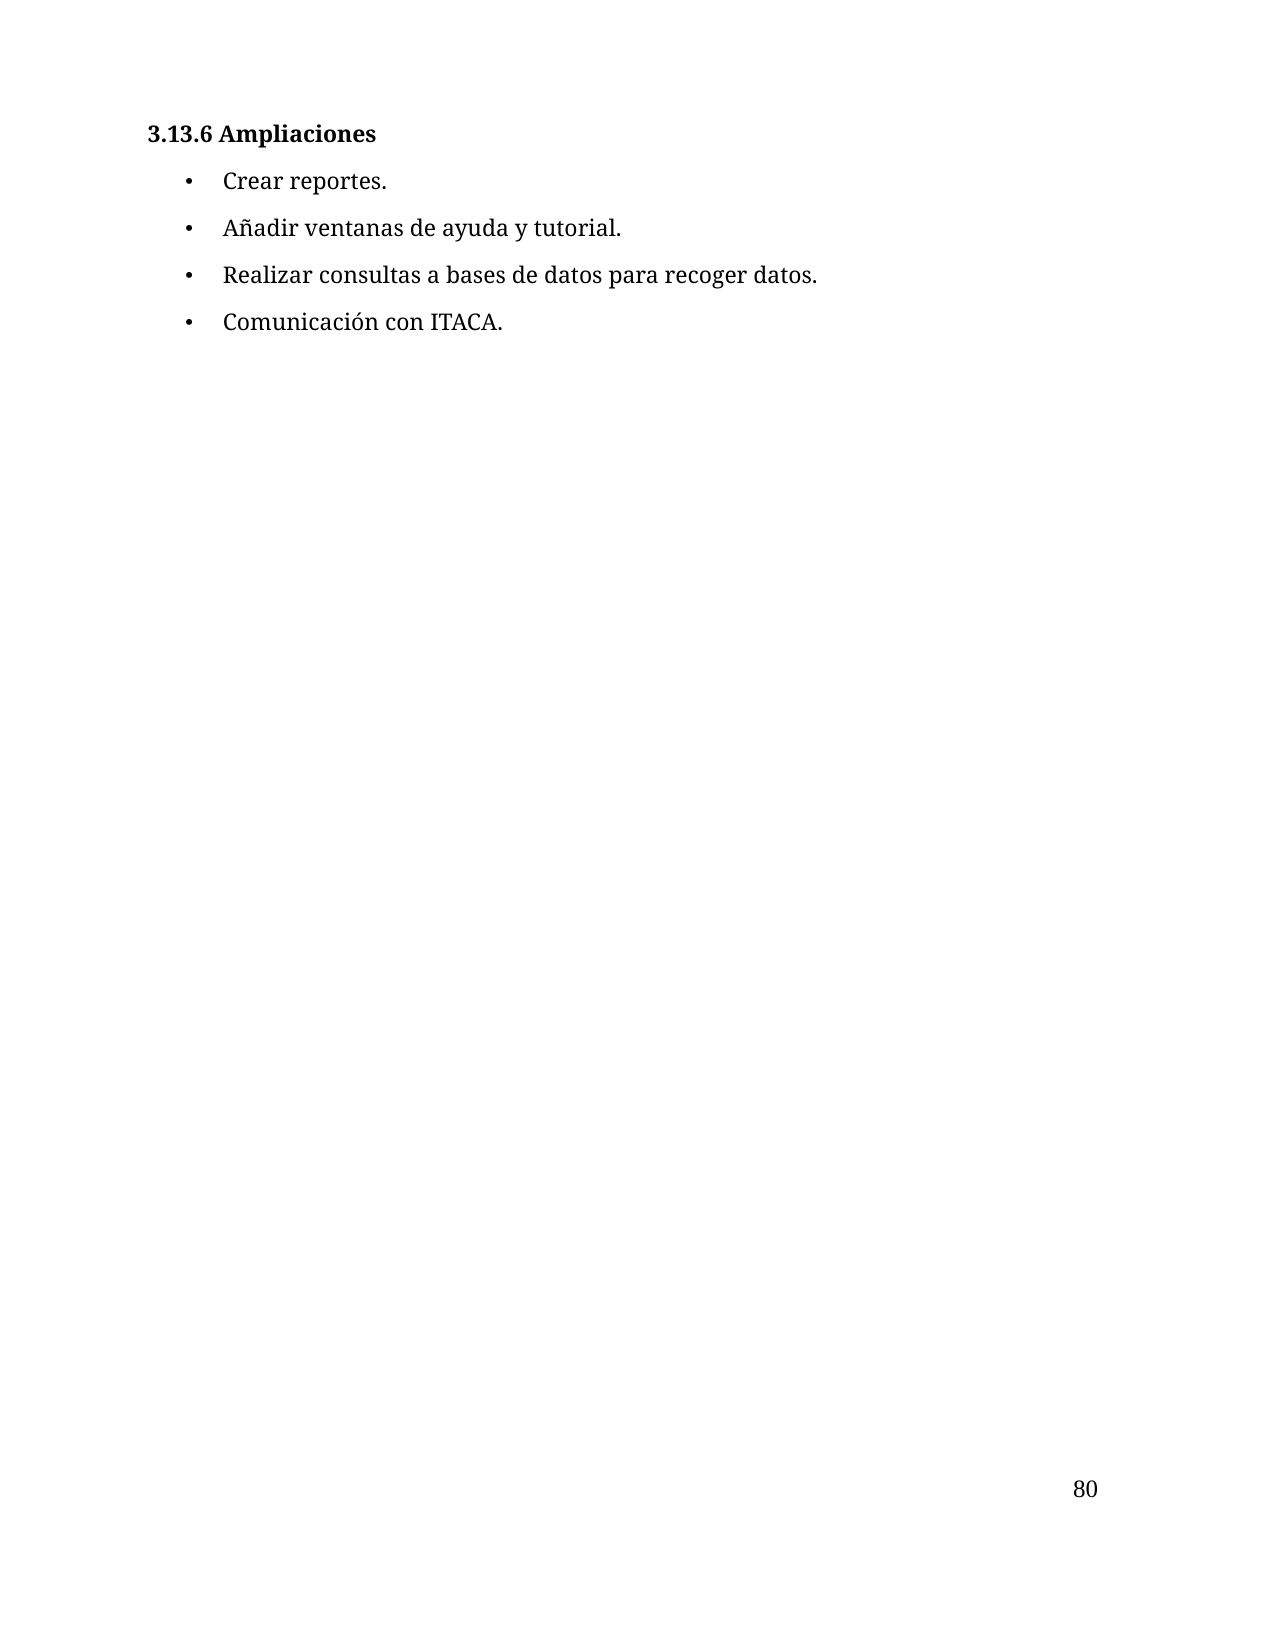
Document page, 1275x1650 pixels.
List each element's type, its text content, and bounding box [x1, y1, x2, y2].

list Comunicación con ITACA. [185, 306, 1098, 337]
list Añadir ventanas de ayuda y tutorial. [185, 212, 1098, 243]
list Realizar consultas a bases de datos para recoger datos. [185, 259, 1098, 290]
list Crear reportes. [185, 165, 1098, 196]
text 3.13.6 Ampliaciones [148, 118, 1098, 149]
